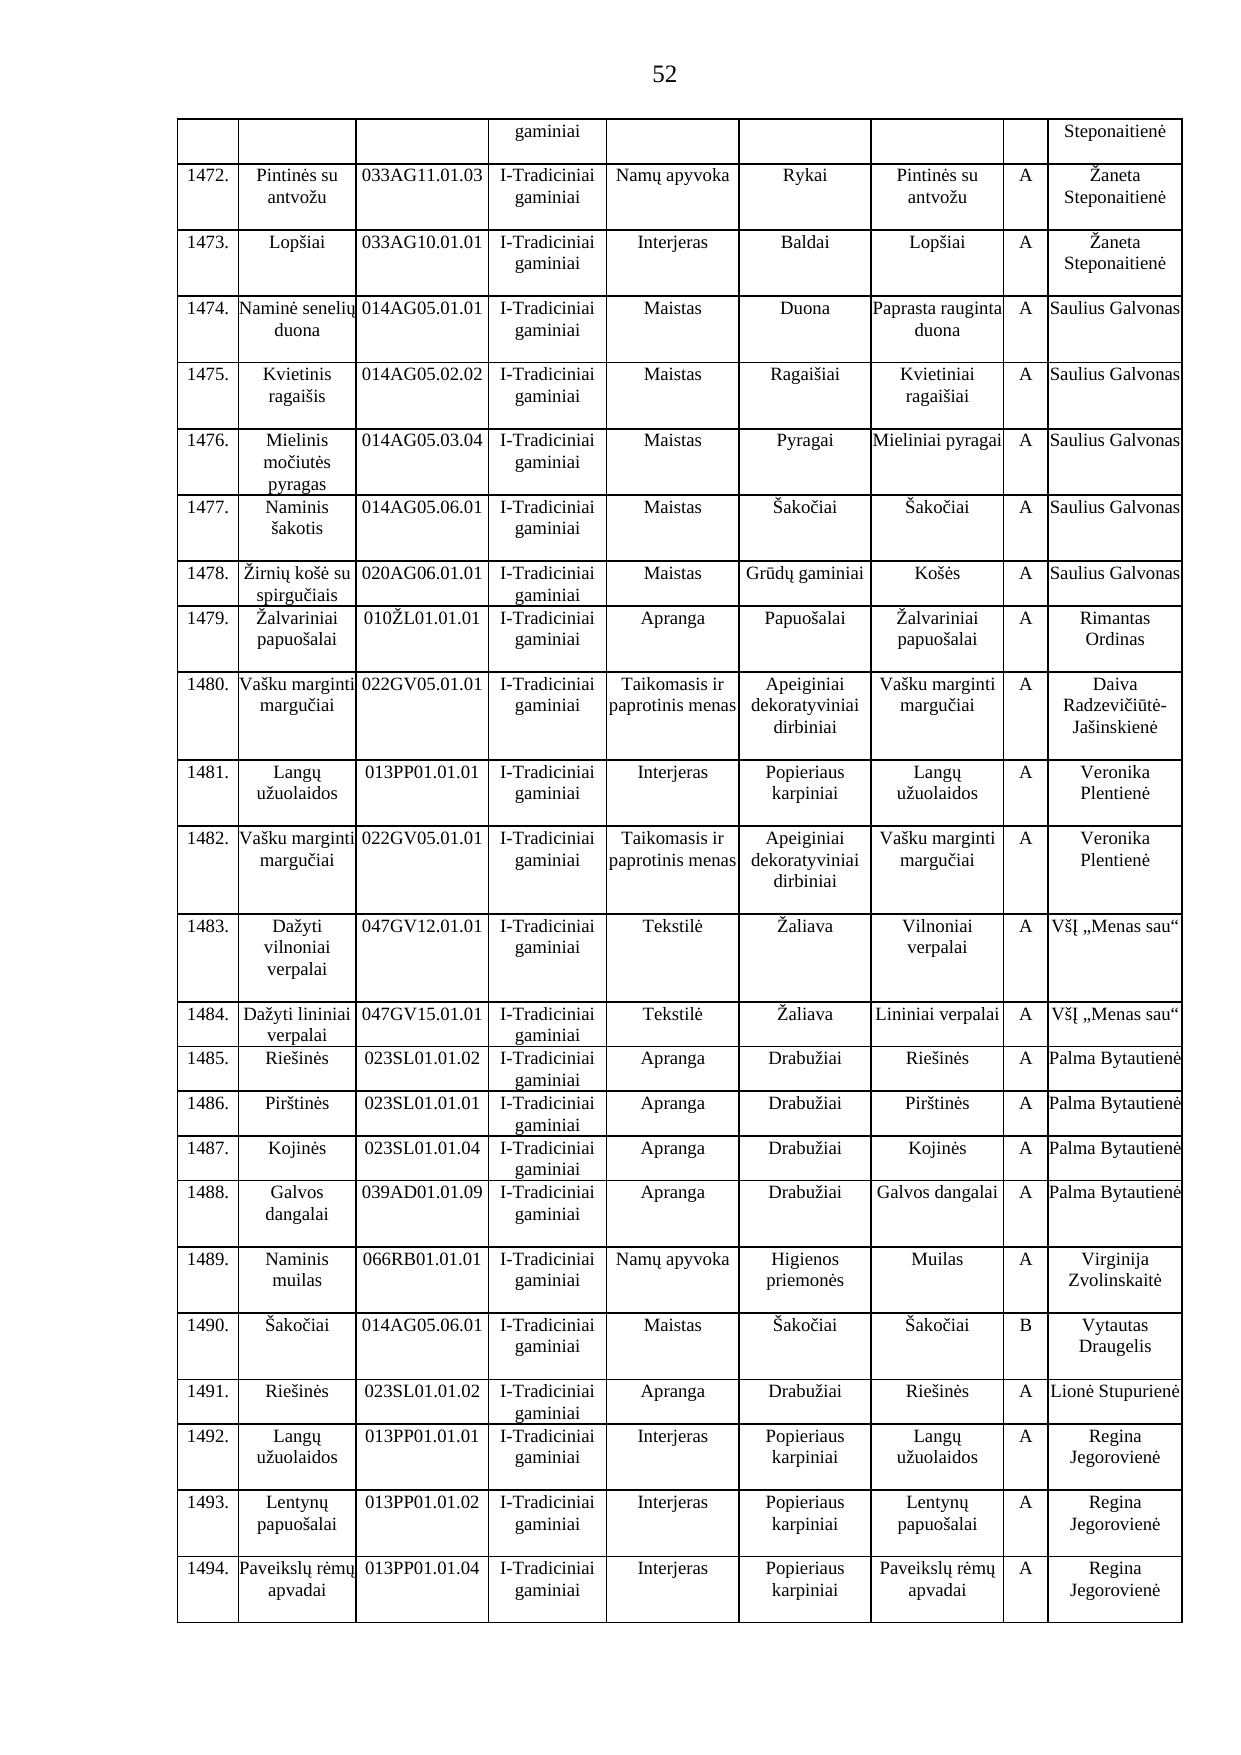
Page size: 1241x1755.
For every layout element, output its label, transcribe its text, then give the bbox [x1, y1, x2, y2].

table_cell Interjeras [607, 231, 738, 295]
table_cell Maistas [607, 496, 738, 560]
table_cell Maistas [607, 562, 738, 605]
table_cell Interjeras [607, 1425, 738, 1489]
table_cell Drabužiai [740, 1137, 870, 1180]
table_cell [872, 120, 1003, 163]
table_cell Saulius Galvonas [1049, 363, 1181, 428]
table_cell Žirnių košė su spirgučiais [239, 562, 355, 605]
table_cell Vilnoniai verpalai [872, 915, 1003, 1001]
table_cell Drabužiai [740, 1047, 870, 1090]
table_cell Apranga [607, 1092, 738, 1135]
table_cell Paprasta rauginta duona [872, 297, 1003, 362]
table_cell A [1004, 297, 1047, 362]
table_cell [607, 120, 738, 163]
table_cell A [1004, 915, 1047, 1001]
table_cell Vašku marginti margučiai [872, 673, 1003, 759]
table_cell Pintinės su antvožu [239, 165, 355, 229]
table_cell Palma Bytautienė [1049, 1181, 1181, 1246]
table_cell 033AG10.01.01 [357, 231, 488, 295]
table_cell Žalvariniai papuošalai [239, 607, 355, 671]
table_cell 010ŽL01.01.01 [357, 607, 488, 671]
table_cell Maistas [607, 1314, 738, 1378]
table_cell I-Tradiciniai gaminiai [489, 363, 606, 428]
table_cell A [1004, 673, 1047, 759]
table_cell Taikomasis ir paprotinis menas [607, 827, 738, 913]
table_cell Šakočiai [740, 1314, 870, 1378]
table_cell Namų apyvoka [607, 165, 738, 229]
table_cell 023SL01.01.02 [357, 1047, 488, 1090]
table_cell Maistas [607, 363, 738, 428]
table_cell 020AG06.01.01 [357, 562, 488, 605]
table_cell Šakočiai [872, 496, 1003, 560]
table_cell Higienos priemonės [740, 1248, 870, 1312]
table_cell A [1004, 1047, 1047, 1090]
table_cell Drabužiai [740, 1181, 870, 1246]
table_cell 1493. [178, 1491, 238, 1556]
table_cell 023SL01.01.01 [357, 1092, 488, 1135]
table_cell Žaneta Steponaitienė [1049, 231, 1181, 295]
table_cell 1481. [178, 761, 238, 825]
table_cell Drabužiai [740, 1092, 870, 1135]
table_cell Žalvariniai papuošalai [872, 607, 1003, 671]
table_cell [239, 120, 355, 163]
table_cell Regina Jegorovienė [1049, 1425, 1181, 1489]
table_cell Langų užuolaidos [239, 761, 355, 825]
table_cell I-Tradiciniai gaminiai [489, 562, 606, 605]
table_cell 1486. [178, 1092, 238, 1135]
table_cell 1490. [178, 1314, 238, 1378]
table_cell 047GV12.01.01 [357, 915, 488, 1001]
table_cell 033AG11.01.03 [357, 165, 488, 229]
table_cell Palma Bytautienė [1049, 1047, 1181, 1090]
table_cell Langų užuolaidos [872, 1425, 1003, 1489]
table_cell Rykai [740, 165, 870, 229]
table_cell A [1004, 496, 1047, 560]
table_cell A [1004, 827, 1047, 913]
table_cell Naminė senelių duona [239, 297, 355, 362]
table_cell Mieliniai pyragai [872, 430, 1003, 494]
table_cell 1476. [178, 430, 238, 494]
table_cell Naminis muilas [239, 1248, 355, 1312]
table_cell Dažyti lininiai verpalai [239, 1003, 355, 1046]
table_cell Apranga [607, 1137, 738, 1180]
table_cell A [1004, 231, 1047, 295]
table_cell Tekstilė [607, 915, 738, 1001]
table_cell Grūdų gaminiai [740, 562, 870, 605]
table_cell Kvietiniai ragaišiai [872, 363, 1003, 428]
table_cell Žaliava [740, 915, 870, 1001]
table_cell Langų užuolaidos [239, 1425, 355, 1489]
table_cell 1487. [178, 1137, 238, 1180]
table_cell 1472. [178, 165, 238, 229]
table_cell A [1004, 165, 1047, 229]
table_cell Galvos dangalai [872, 1181, 1003, 1246]
table_cell Apranga [607, 607, 738, 671]
table_cell A [1004, 607, 1047, 671]
table_cell Tekstilė [607, 1003, 738, 1046]
table_cell 047GV15.01.01 [357, 1003, 488, 1046]
table_cell Kojinės [872, 1137, 1003, 1180]
table_cell 1475. [178, 363, 238, 428]
table_cell 1484. [178, 1003, 238, 1046]
table_cell 023SL01.01.02 [357, 1380, 488, 1423]
table_cell I-Tradiciniai gaminiai [489, 1181, 606, 1246]
table_cell 1483. [178, 915, 238, 1001]
table_cell I-Tradiciniai gaminiai [489, 1137, 606, 1180]
table_cell Daiva Radzevičiūtė-Jašinskienė [1049, 673, 1181, 759]
table_cell [740, 120, 870, 163]
table_cell 1474. [178, 297, 238, 362]
table_cell Galvos dangalai [239, 1181, 355, 1246]
table_cell I-Tradiciniai gaminiai [489, 915, 606, 1001]
table_cell I-Tradiciniai gaminiai [489, 1248, 606, 1312]
table_cell Vašku marginti margučiai [239, 827, 355, 913]
table_cell 014AG05.06.01 [357, 496, 488, 560]
table_cell Vašku marginti margučiai [872, 827, 1003, 913]
table_cell I-Tradiciniai gaminiai [489, 1491, 606, 1556]
table_cell 022GV05.01.01 [357, 827, 488, 913]
table_cell Lionė Stupurienė [1049, 1380, 1181, 1423]
table_cell 1489. [178, 1248, 238, 1312]
table_cell Veronika Plentienė [1049, 827, 1181, 913]
table_cell B [1004, 1314, 1047, 1378]
table_cell Regina Jegorovienė [1049, 1557, 1181, 1622]
table_cell Riešinės [239, 1380, 355, 1423]
table_cell Riešinės [239, 1047, 355, 1090]
table_cell [1004, 120, 1047, 163]
table_cell I-Tradiciniai gaminiai [489, 430, 606, 494]
table_cell I-Tradiciniai gaminiai [489, 1425, 606, 1489]
table_cell Palma Bytautienė [1049, 1137, 1181, 1180]
table_cell 013PP01.01.02 [357, 1491, 488, 1556]
table_cell Saulius Galvonas [1049, 496, 1181, 560]
table_cell Saulius Galvonas [1049, 297, 1181, 362]
table_cell Taikomasis ir paprotinis menas [607, 673, 738, 759]
table_cell A [1004, 1557, 1047, 1622]
table_cell I-Tradiciniai gaminiai [489, 231, 606, 295]
table_cell Apeiginiai dekoratyviniai dirbiniai [740, 673, 870, 759]
table_cell Košės [872, 562, 1003, 605]
table_cell I-Tradiciniai gaminiai [489, 297, 606, 362]
table_cell 014AG05.03.04 [357, 430, 488, 494]
table_cell Saulius Galvonas [1049, 430, 1181, 494]
table_cell I-Tradiciniai gaminiai [489, 165, 606, 229]
table_cell I-Tradiciniai gaminiai [489, 1380, 606, 1423]
table_cell 1477. [178, 496, 238, 560]
table_cell Drabužiai [740, 1380, 870, 1423]
table_cell 1473. [178, 231, 238, 295]
table_cell Žaliava [740, 1003, 870, 1046]
table_cell Lentynų papuošalai [872, 1491, 1003, 1556]
table_cell 1485. [178, 1047, 238, 1090]
table_cell Virginija Zvolinskaitė [1049, 1248, 1181, 1312]
table_cell Maistas [607, 430, 738, 494]
table_cell Mielinis močiutės pyragas [239, 430, 355, 494]
table_cell Apeiginiai dekoratyviniai dirbiniai [740, 827, 870, 913]
table_cell Riešinės [872, 1047, 1003, 1090]
table_cell A [1004, 430, 1047, 494]
table_cell A [1004, 562, 1047, 605]
table_cell A [1004, 1181, 1047, 1246]
table_cell Saulius Galvonas [1049, 562, 1181, 605]
table_cell Kojinės [239, 1137, 355, 1180]
table_cell A [1004, 1003, 1047, 1046]
table_cell Lopšiai [872, 231, 1003, 295]
table_cell [178, 120, 238, 163]
table_cell A [1004, 1137, 1047, 1180]
table_cell A [1004, 363, 1047, 428]
table_cell Apranga [607, 1047, 738, 1090]
table_cell I-Tradiciniai gaminiai [489, 1047, 606, 1090]
table_cell Papuošalai [740, 607, 870, 671]
table_cell 1480. [178, 673, 238, 759]
table_cell 1488. [178, 1181, 238, 1246]
table_cell I-Tradiciniai gaminiai [489, 761, 606, 825]
table_cell Šakočiai [740, 496, 870, 560]
table_cell 066RB01.01.01 [357, 1248, 488, 1312]
table_cell Ragaišiai [740, 363, 870, 428]
table_cell Lopšiai [239, 231, 355, 295]
table_cell Pyragai [740, 430, 870, 494]
table_cell 1479. [178, 607, 238, 671]
table_cell I-Tradiciniai gaminiai [489, 1314, 606, 1378]
table_cell Veronika Plentienė [1049, 761, 1181, 825]
table_cell Lentynų papuošalai [239, 1491, 355, 1556]
table_cell 014AG05.01.01 [357, 297, 488, 362]
table_cell I-Tradiciniai gaminiai [489, 1092, 606, 1135]
table_cell 039AD01.01.09 [357, 1181, 488, 1246]
table_cell Interjeras [607, 1491, 738, 1556]
table_cell A [1004, 1491, 1047, 1556]
table_cell Popieriaus karpiniai [740, 1425, 870, 1489]
table_cell Vašku marginti margučiai [239, 673, 355, 759]
table_cell VšĮ „Menas sau“ [1049, 1003, 1181, 1046]
table_cell 1478. [178, 562, 238, 605]
table_cell Interjeras [607, 761, 738, 825]
table_cell Palma Bytautienė [1049, 1092, 1181, 1135]
table_cell 1494. [178, 1557, 238, 1622]
table_cell VšĮ „Menas sau“ [1049, 915, 1181, 1001]
table_cell gaminiai [489, 120, 606, 163]
table_cell A [1004, 761, 1047, 825]
table_cell A [1004, 1092, 1047, 1135]
table_cell Muilas [872, 1248, 1003, 1312]
table_cell Duona [740, 297, 870, 362]
table_cell A [1004, 1425, 1047, 1489]
table_cell Interjeras [607, 1557, 738, 1622]
table_cell Baldai [740, 231, 870, 295]
table_cell I-Tradiciniai gaminiai [489, 496, 606, 560]
table_cell 1491. [178, 1380, 238, 1423]
table_cell Langų užuolaidos [872, 761, 1003, 825]
table_cell 1482. [178, 827, 238, 913]
table_cell Žaneta Steponaitienė [1049, 165, 1181, 229]
table_cell Vytautas Draugelis [1049, 1314, 1181, 1378]
table_cell A [1004, 1248, 1047, 1312]
table_cell Šakočiai [872, 1314, 1003, 1378]
table_cell Apranga [607, 1181, 738, 1246]
table_cell A [1004, 1380, 1047, 1423]
table_cell Naminis šakotis [239, 496, 355, 560]
table_cell I-Tradiciniai gaminiai [489, 1557, 606, 1622]
table_cell Popieriaus karpiniai [740, 1491, 870, 1556]
table_cell Paveikslų rėmų apvadai [239, 1557, 355, 1622]
table_cell Šakočiai [239, 1314, 355, 1378]
table_cell I-Tradiciniai gaminiai [489, 607, 606, 671]
table_cell Pirštinės [872, 1092, 1003, 1135]
table_cell 014AG05.06.01 [357, 1314, 488, 1378]
table_cell 023SL01.01.04 [357, 1137, 488, 1180]
table_cell Dažyti vilnoniai verpalai [239, 915, 355, 1001]
table_cell 013PP01.01.04 [357, 1557, 488, 1622]
table_cell Rimantas Ordinas [1049, 607, 1181, 671]
table_cell 014AG05.02.02 [357, 363, 488, 428]
table_cell Paveikslų rėmų apvadai [872, 1557, 1003, 1622]
table_cell [357, 120, 488, 163]
table_cell Steponaitienė [1049, 120, 1181, 163]
table_cell Popieriaus karpiniai [740, 1557, 870, 1622]
table_cell 013PP01.01.01 [357, 761, 488, 825]
table_cell Maistas [607, 297, 738, 362]
table_cell Pintinės su antvožu [872, 165, 1003, 229]
table_cell 022GV05.01.01 [357, 673, 488, 759]
table_cell Popieriaus karpiniai [740, 761, 870, 825]
table_cell Regina Jegorovienė [1049, 1491, 1181, 1556]
table_cell 1492. [178, 1425, 238, 1489]
table_cell Apranga [607, 1380, 738, 1423]
table_cell 013PP01.01.01 [357, 1425, 488, 1489]
table_cell Pirštinės [239, 1092, 355, 1135]
table_cell I-Tradiciniai gaminiai [489, 673, 606, 759]
table_cell Kvietinis ragaišis [239, 363, 355, 428]
table_cell Riešinės [872, 1380, 1003, 1423]
table_cell I-Tradiciniai gaminiai [489, 827, 606, 913]
table_cell I-Tradiciniai gaminiai [489, 1003, 606, 1046]
table_cell Lininiai verpalai [872, 1003, 1003, 1046]
table_cell Namų apyvoka [607, 1248, 738, 1312]
